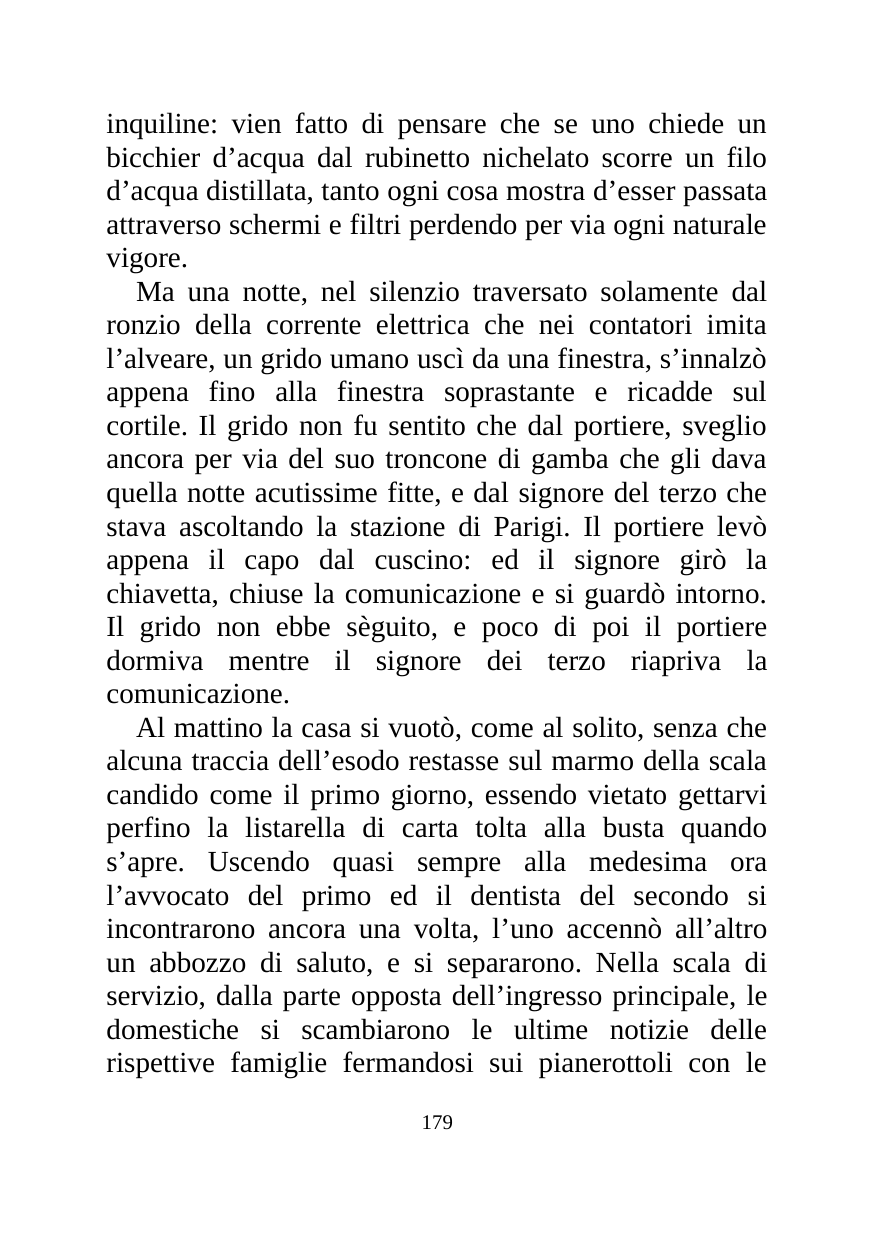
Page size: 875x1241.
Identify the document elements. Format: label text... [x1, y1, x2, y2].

text inquiline: vien fatto di pensare che se uno chiede un bicchier d’acqua dal rubinetto nichelato scorre un filo d’acqua distillata, tanto ogni cosa mostra d’esser passata attraverso schermi e filtri perdendo per via ogni naturale vigore. [106, 106, 768, 274]
text Ma una notte, nel silenzio traversato solamente dal ronzio della corrente elettrica che nei contatori imita l’alveare, un grido umano uscì da una finestra, s’innalzò appena fino alla finestra soprastante e ricadde sul cortile. Il grido non fu sentito che dal portiere, sveglio ancora per via del suo troncone di gamba che gli dava quella notte acutissime fitte, e dal signore del terzo che stava ascoltando la stazione di Parigi. Il portiere levò appena il capo dal cuscino: ed il signore girò la chiavetta, chiuse la comunicazione e si guardò intorno. Il grido non ebbe sèguito, e poco di poi il portiere dormiva mentre il signore dei terzo riapriva la comunicazione. [106, 274, 768, 710]
text Al mattino la casa si vuotò, come al solito, senza che alcuna traccia dell’esodo restasse sul marmo della scala candido come il primo giorno, essendo vietato gettarvi perfino la listarella di carta tolta alla busta quando s’apre. Uscendo quasi sempre alla medesima ora l’avvocato del primo ed il dentista del secondo si incontrarono ancora una volta, l’uno accennò all’altro un abbozzo di saluto, e si separarono. Nella scala di servizio, dalla parte opposta dell’ingresso principale, le domestiche si scambiarono le ultime notizie delle rispettive famiglie fermandosi sui pianerottoli con le [106, 710, 768, 1079]
